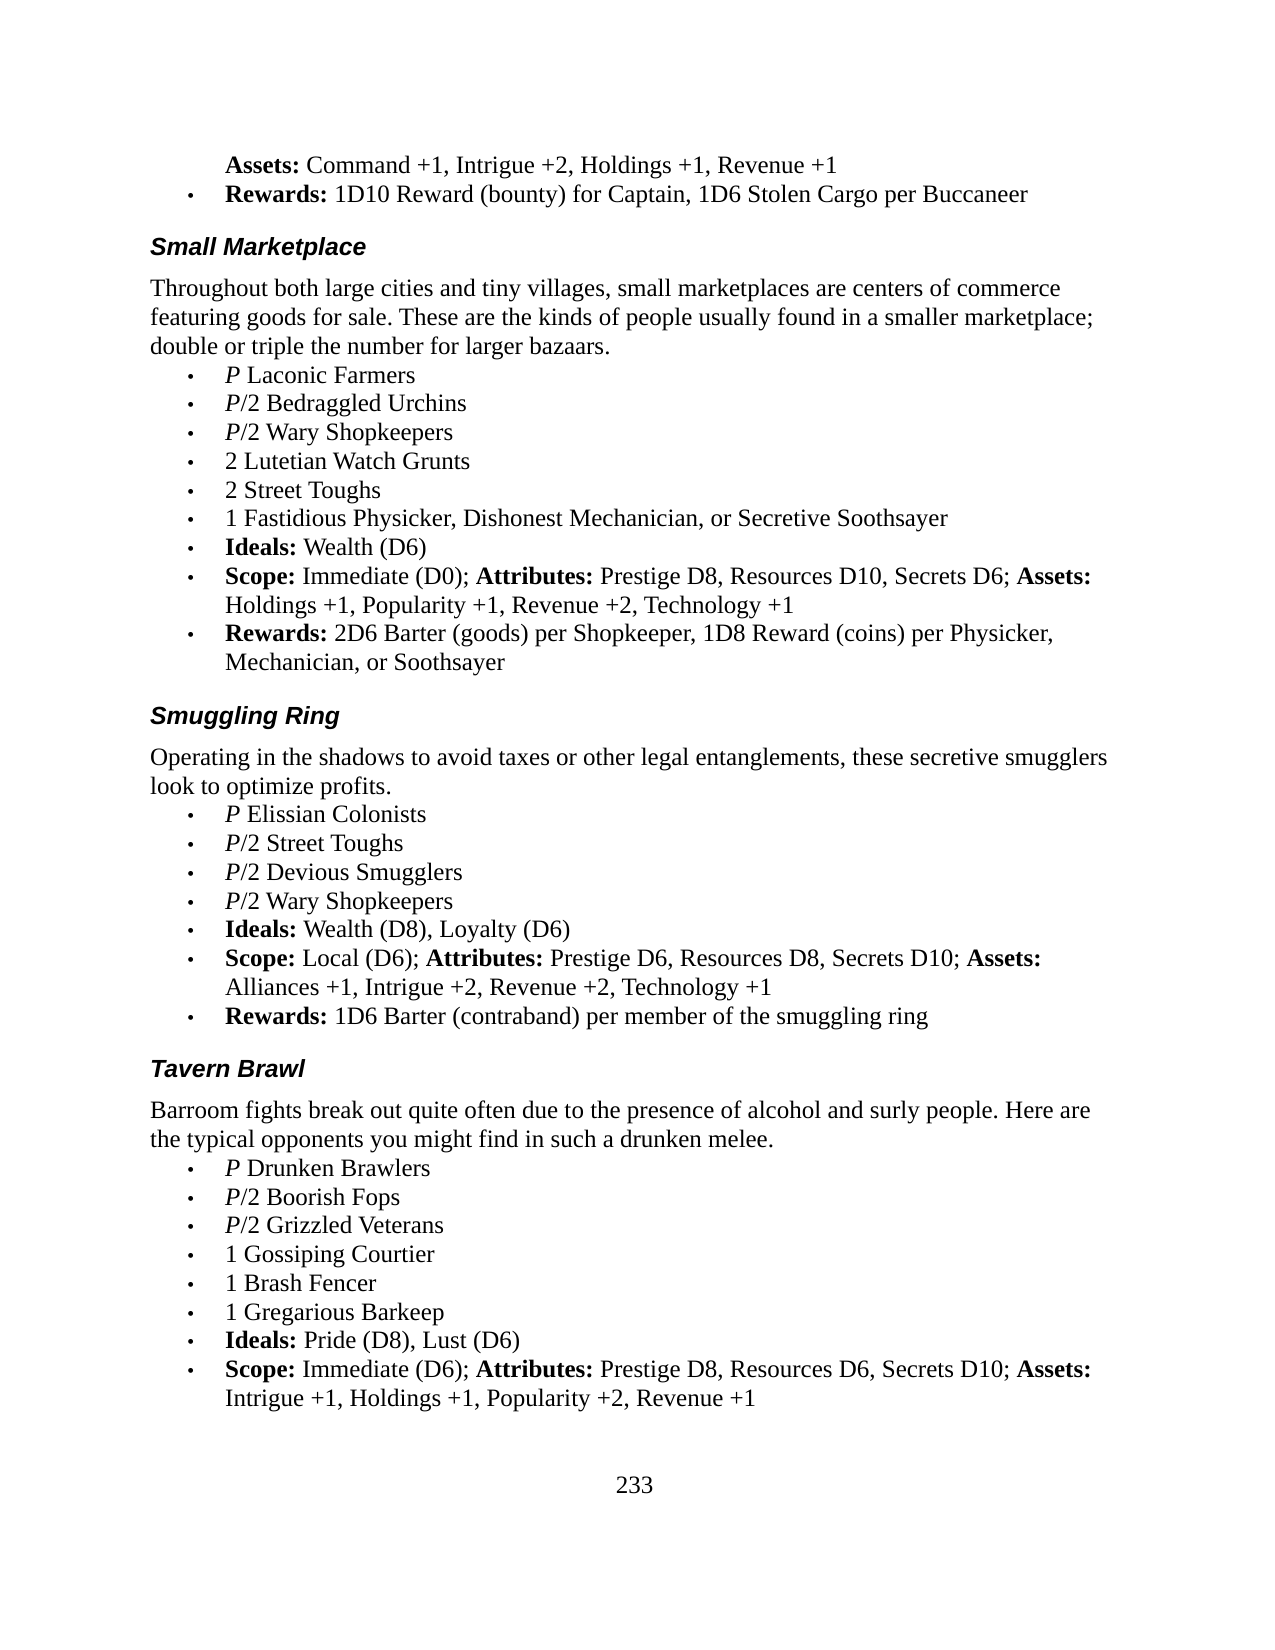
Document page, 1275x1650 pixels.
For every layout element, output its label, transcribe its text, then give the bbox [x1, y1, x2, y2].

list Rewards: 2D6 Barter (goods) per Shopkeeper, 1D8 Reward (coins) per Physicker, Mechanician, or Soothsayer [187, 618, 1125, 676]
list P/2 Grizzled Veterans [187, 1211, 1125, 1239]
list P Laconic Farmers [187, 360, 1125, 388]
subtitle Small Marketplace [150, 232, 1125, 261]
list P/2 Wary Shopkeepers [187, 886, 1125, 914]
list P Elissian Colonists [187, 799, 1125, 828]
list P/2 Bedraggled Urchins [187, 388, 1125, 417]
list P/2 Street Toughs [187, 828, 1125, 857]
list P/2 Devious Smugglers [187, 857, 1125, 886]
list 2 Lutetian Watch Grunts [187, 446, 1125, 475]
list Ideals: Pride (D8), Lust (D6) [187, 1326, 1125, 1354]
text Throughout both large cities and tiny villages, small marketplaces are centers of commerce featuring goods for sale. These are the kinds of people usually found in a smaller marketplace; double or triple the number for larger bazaars. [150, 273, 1125, 360]
subtitle Smuggling Ring [150, 701, 1125, 729]
list Scope: Immediate (D0); Attributes: Prestige D8, Resources D10, Secrets D6; Assets: Holdings +1, Popularity +1, Revenue +2, Technology +1 [187, 561, 1125, 618]
list P Drunken Brawlers [187, 1153, 1125, 1182]
text Barroom fights break out quite often due to the presence of alcohol and surly people. Here are the typical opponents you might find in such a drunken melee. [150, 1096, 1125, 1153]
list Rewards: 1D6 Barter (contraband) per member of the smuggling ring [187, 1001, 1125, 1029]
list P/2 Boorish Fops [187, 1182, 1125, 1211]
list Rewards: 1D10 Reward (bounty) for Captain, 1D6 Stolen Cargo per Buccaneer [187, 179, 1125, 207]
list Scope: Local (D6); Attributes: Prestige D6, Resources D8, Secrets D10; Assets: Alliances +1, Intrigue +2, Revenue +2, Technology +1 [187, 943, 1125, 1001]
subtitle Tavern Brawl [150, 1054, 1125, 1083]
list 1 Brash Fencer [187, 1268, 1125, 1297]
list 1 Gregarious Barkeep [187, 1297, 1125, 1326]
list 1 Fastidious Physicker, Dishonest Mechanician, or Secretive Soothsayer [187, 503, 1125, 532]
list Assets: Command +1, Intrigue +2, Holdings +1, Revenue +1 [187, 150, 1125, 179]
list P/2 Wary Shopkeepers [187, 417, 1125, 446]
list 1 Gossiping Courtier [187, 1239, 1125, 1268]
list 2 Street Toughs [187, 475, 1125, 503]
text Operating in the shadows to avoid taxes or other legal entanglements, these secretive smugglers look to optimize profits. [150, 742, 1125, 799]
list Ideals: Wealth (D6) [187, 532, 1125, 561]
list Ideals: Wealth (D8), Loyalty (D6) [187, 914, 1125, 943]
list Scope: Immediate (D6); Attributes: Prestige D8, Resources D6, Secrets D10; Assets: Intrigue +1, Holdings +1, Popularity +2, Revenue +1 [187, 1354, 1125, 1412]
